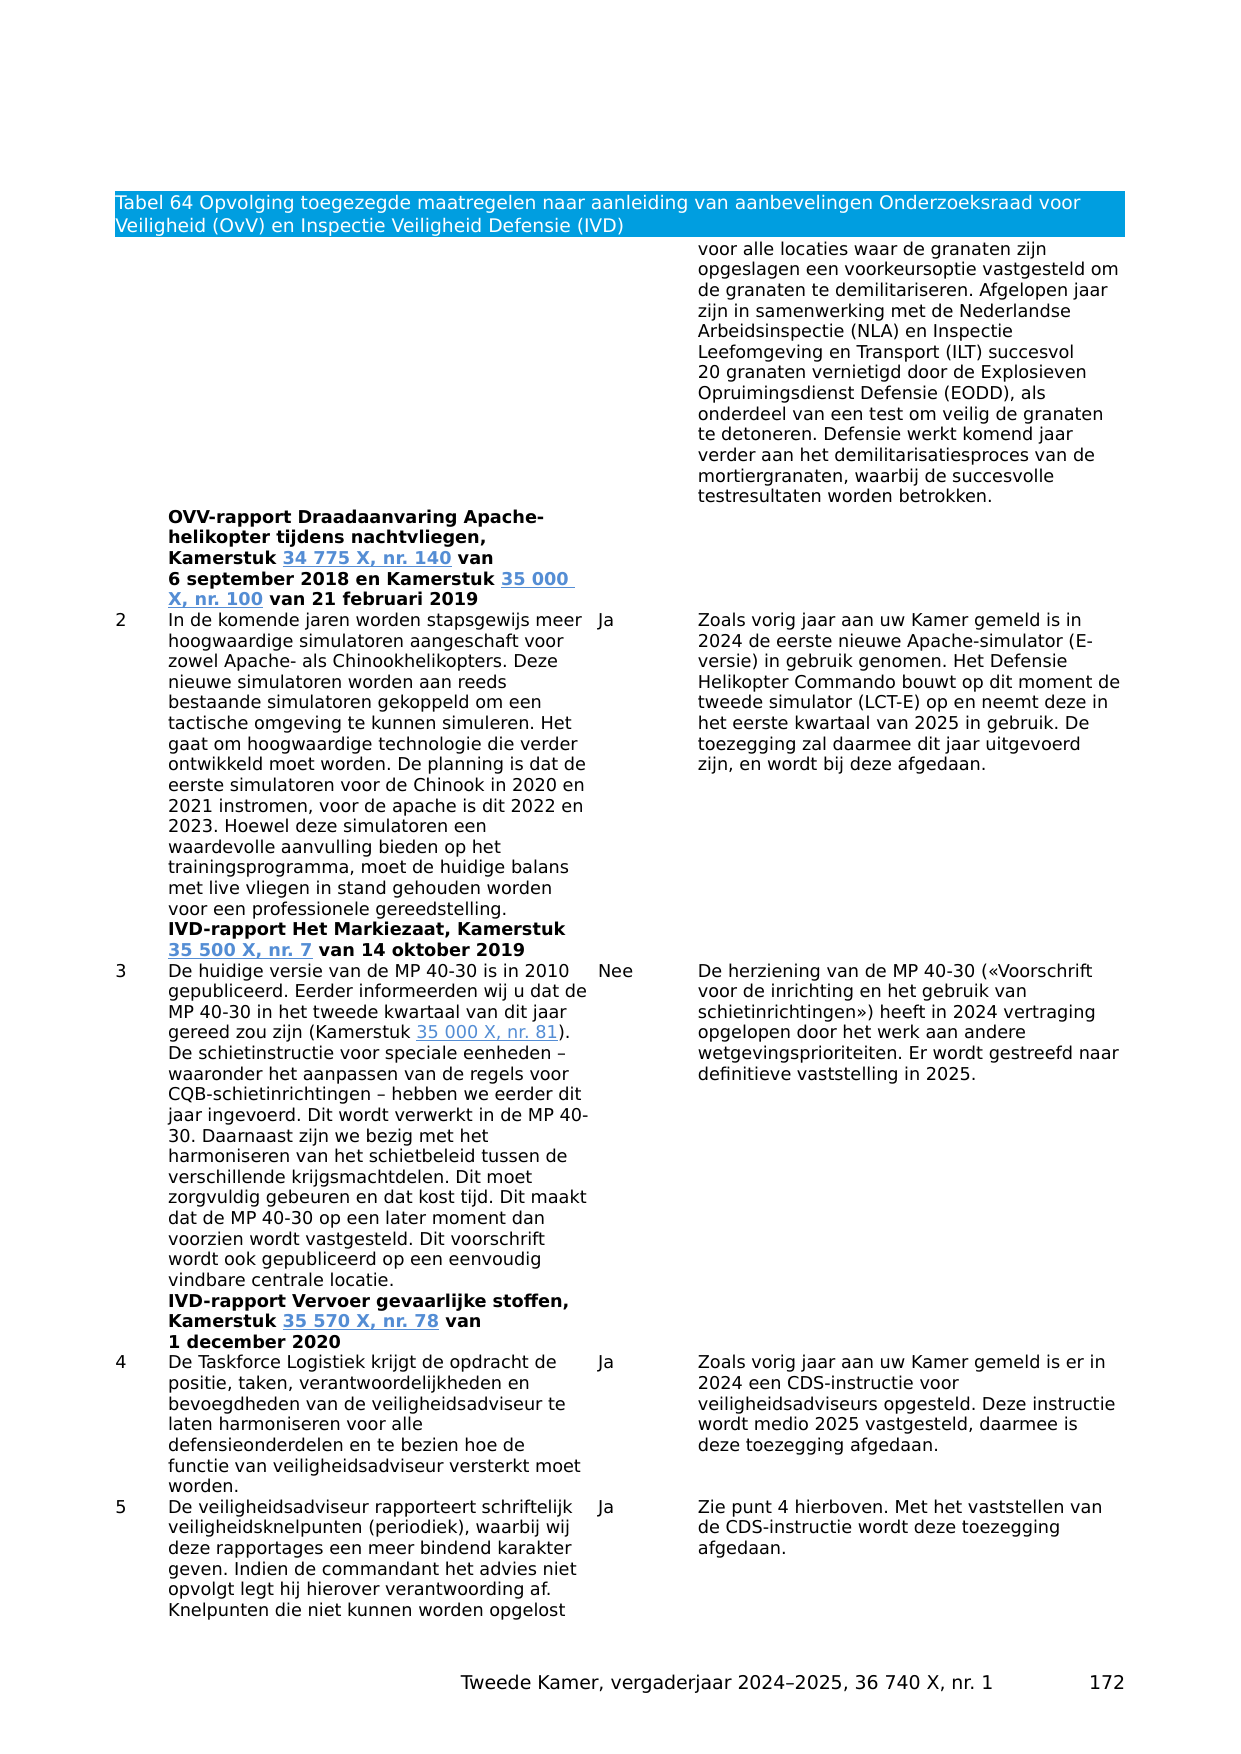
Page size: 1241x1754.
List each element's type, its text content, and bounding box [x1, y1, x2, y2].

table_cell [695, 919, 1125, 961]
table_cell Zoals vorig jaar aan uw Kamer gemeld is er in 2024 een CDS-instructie voor veiligheidsadviseurs opgesteld. Deze instructie wordt medio 2025 vastgesteld, daarmee is deze toezegging afgedaan. [695, 1353, 1125, 1497]
table_cell De Taskforce Logistiek krijgt de opdracht de positie, taken, verantwoordelijkheden en bevoegdheden van de veiligheidsadviseur te laten harmoniseren voor alle defensieonderdelen en te bezien hoe de functie van veiligheidsadviseur versterkt moet worden. [165, 1353, 595, 1497]
table_cell voor alle locaties waar de granaten zijn opgeslagen een voorkeursoptie vastgesteld om de granaten te demilitariseren. Afgelopen jaar zijn in samenwerking met de Nederlandse Arbeidsinspectie (NLA) en Inspectie Leefomgeving en Transport (ILT) succesvol 20 granaten vernietigd door de Explosieven Opruimingsdienst Defensie (EODD), als onderdeel van een test om veilig de granaten te detoneren. Defensie werkt komend jaar verder aan het demilitarisatiesproces van de mortiergranaten, waarbij de succesvolle testresultaten worden betrokken. [695, 239, 1125, 507]
table_cell 5 [115, 1497, 165, 1621]
table_cell [115, 507, 165, 610]
table_cell [695, 1291, 1125, 1352]
table_cell Ja [595, 1497, 695, 1621]
table_cell Zie punt 4 hierboven. Met het vaststellen van de CDS-instructie wordt deze toezegging afgedaan. [695, 1497, 1125, 1621]
table_cell Nee [595, 961, 695, 1291]
table_cell [595, 239, 695, 507]
table_cell IVD-rapport Het Markiezaat, Kamerstuk 35 500 X, nr. 7 van 14 oktober 2019 [165, 919, 595, 961]
table_cell De veiligheidsadviseur rapporteert schriftelijk veiligheidsknelpunten (periodiek), waarbij wij deze rapportages een meer bindend karakter geven. Indien de commandant het advies niet opvolgt legt hij hierover verantwoording af. Knelpunten die niet kunnen worden opgelost [165, 1497, 595, 1621]
table_cell [695, 507, 1125, 610]
table_cell [595, 507, 695, 610]
table_cell [115, 919, 165, 961]
table_cell IVD-rapport Vervoer gevaarlijke stoffen, Kamerstuk 35 570 X, nr. 78 van 1 december 2020 [165, 1291, 595, 1352]
table_cell [115, 1291, 165, 1352]
table_cell De herziening van de MP 40-30 («Voorschrift voor de inrichting en het gebruik van schietinrichtingen») heeft in 2024 vertraging opgelopen door het werk aan andere wetgevingsprioriteiten. Er wordt gestreefd naar definitieve vaststelling in 2025. [695, 961, 1125, 1291]
table_cell [115, 239, 165, 507]
table_cell Zoals vorig jaar aan uw Kamer gemeld is in 2024 de eerste nieuwe Apache-simulator (E-versie) in gebruik genomen. Het Defensie Helikopter Commando bouwt op dit moment de tweede simulator (LCT-E) op en neemt deze in het eerste kwartaal van 2025 in gebruik. De toezegging zal daarmee dit jaar uitgevoerd zijn, en wordt bij deze afgedaan. [695, 610, 1125, 919]
table_cell [165, 239, 595, 507]
table_cell De huidige versie van de MP 40-30 is in 2010 gepubliceerd. Eerder informeerden wij u dat de MP 40-30 in het tweede kwartaal van dit jaar gereed zou zijn (Kamerstuk 35 000 X, nr. 81). De schietinstructie voor speciale eenheden – waaronder het aanpassen van de regels voor CQB-schietinrichtingen – hebben we eerder dit jaar ingevoerd. Dit wordt verwerkt in de MP 40-30. Daarnaast zijn we bezig met het harmoniseren van het schietbeleid tussen de verschillende krijgsmachtdelen. Dit moet zorgvuldig gebeuren en dat kost tijd. Dit maakt dat de MP 40-30 op een later moment dan voorzien wordt vastgesteld. Dit voorschrift wordt ook gepubliceerd op een eenvoudig vindbare centrale locatie. [165, 961, 595, 1291]
table_cell Ja [595, 1353, 695, 1497]
table_cell Ja [595, 610, 695, 919]
table_cell In de komende jaren worden stapsgewijs meer hoogwaardige simulatoren aangeschaft voor zowel Apache- als Chinookhelikopters. Deze nieuwe simulatoren worden aan reeds bestaande simulatoren gekoppeld om een tactische omgeving te kunnen simuleren. Het gaat om hoogwaardige technologie die verder ontwikkeld moet worden. De planning is dat de eerste simulatoren voor de Chinook in 2020 en 2021 instromen, voor de apache is dit 2022 en 2023. Hoewel deze simulatoren een waardevolle aanvulling bieden op het trainingsprogramma, moet de huidige balans met live vliegen in stand gehouden worden voor een professionele gereedstelling. [165, 610, 595, 919]
table_cell 2 [115, 610, 165, 919]
table_cell 4 [115, 1353, 165, 1497]
table_cell [595, 919, 695, 961]
table_cell [595, 1291, 695, 1352]
table_cell 3 [115, 961, 165, 1291]
table_cell OVV-rapport Draadaanvaring Apache-helikopter tijdens nachtvliegen, Kamerstuk 34 775 X, nr. 140 van 6 september 2018 en Kamerstuk 35 000 X, nr. 100 van 21 februari 2019 [165, 507, 595, 610]
